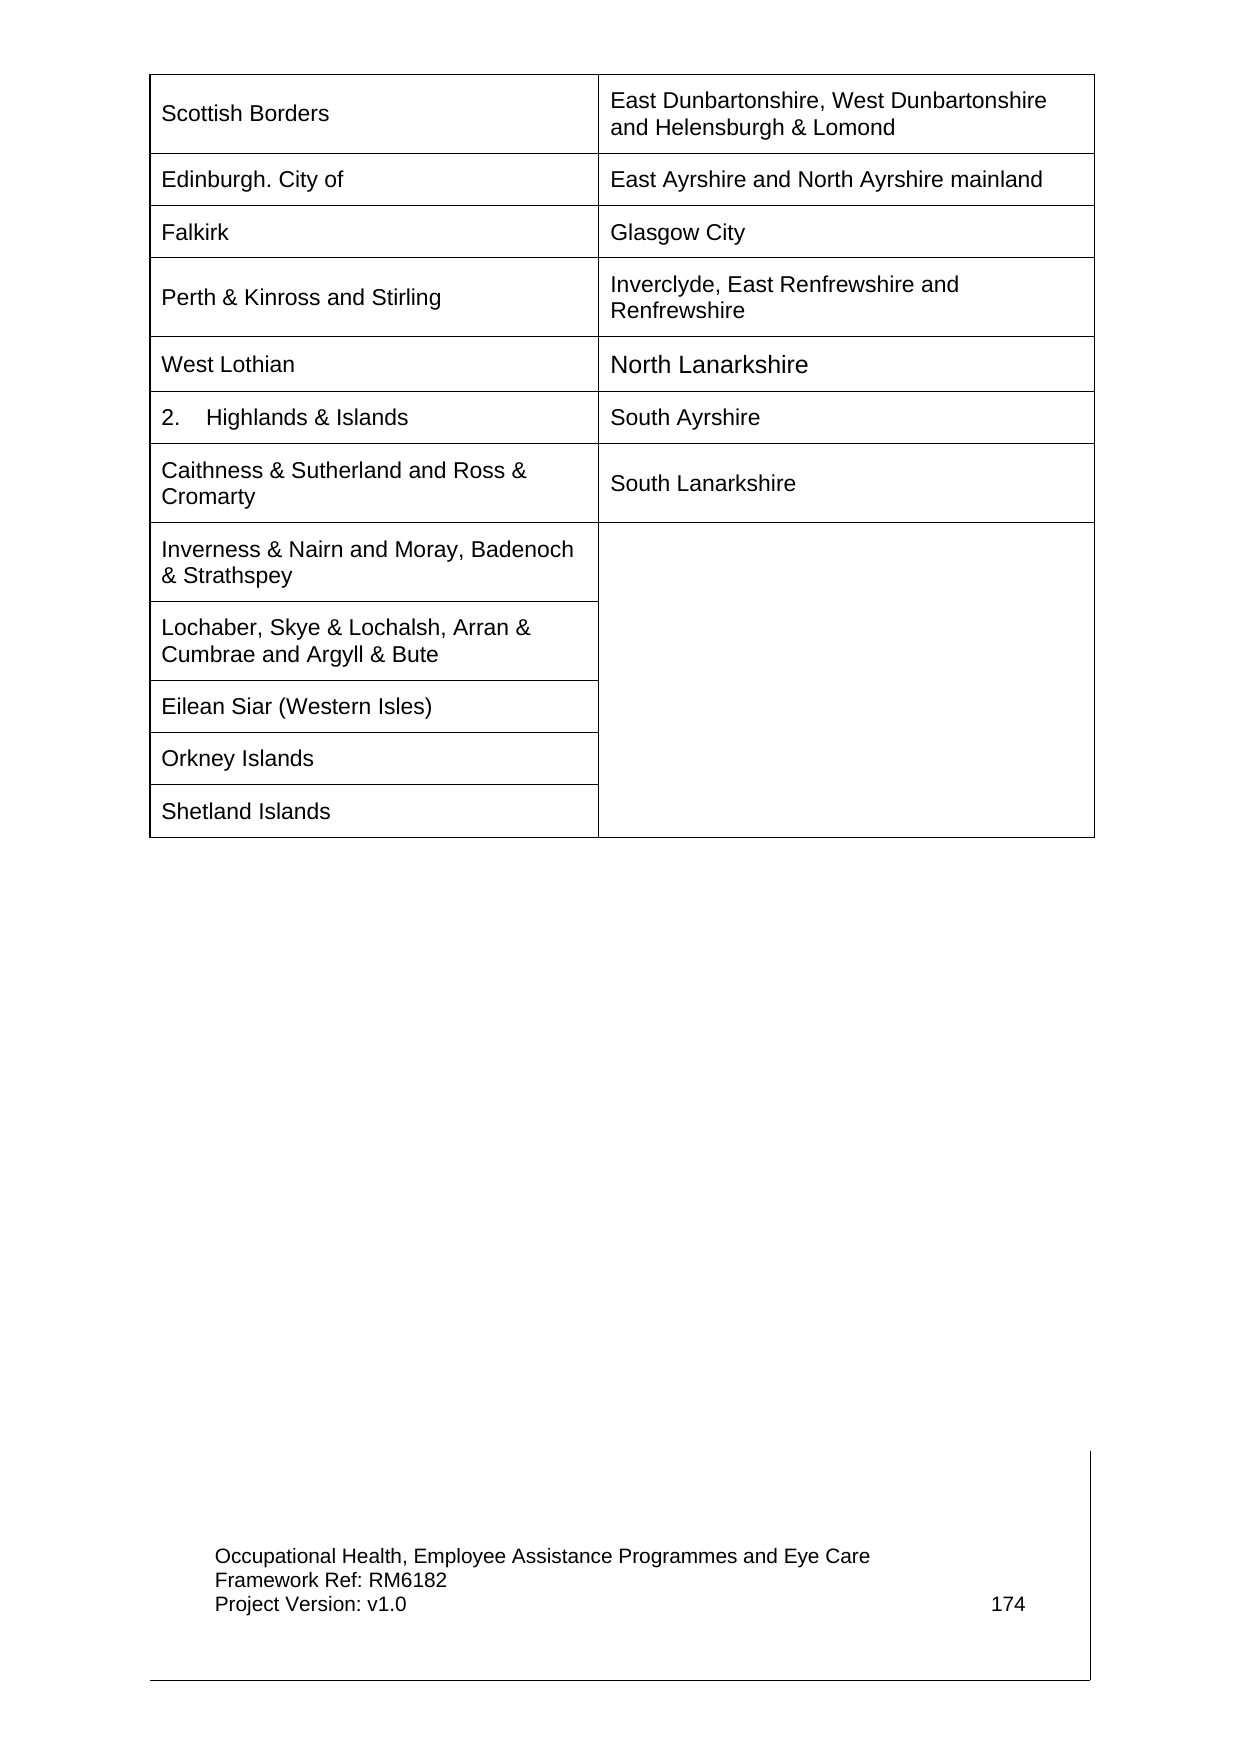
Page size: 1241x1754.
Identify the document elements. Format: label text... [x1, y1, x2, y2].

table_cell [599, 523, 1094, 837]
table_cell Perth & Kinross and Stirling [151, 258, 598, 336]
table_cell Inverness & Nairn and Moray, Badenoch & Strathspey [151, 523, 598, 601]
table_cell Edinburgh. City of [151, 154, 598, 205]
table_cell Lochaber, Skye & Lochalsh, Arran & Cumbrae and Argyll & Bute [151, 602, 598, 679]
table_cell Inverclyde, East Renfrewshire and Renfrewshire [599, 258, 1094, 336]
table_cell East Dunbartonshire, West Dunbartonshire and Helensburgh & Lomond [599, 75, 1094, 152]
table_cell South Ayrshire [599, 392, 1094, 443]
table_cell East Ayrshire and North Ayrshire mainland [599, 154, 1094, 205]
table_cell Glasgow City [599, 206, 1094, 257]
table_cell Shetland Islands [151, 785, 598, 837]
table_cell South Lanarkshire [599, 444, 1094, 522]
table_cell 2. Highlands & Islands [151, 392, 598, 443]
table_cell Orkney Islands [151, 733, 598, 784]
table_cell Falkirk [151, 206, 598, 257]
table_cell West Lothian [151, 337, 598, 391]
table_cell North Lanarkshire [599, 337, 1094, 391]
table_cell Scottish Borders [151, 75, 598, 152]
table_cell Eilean Siar (Western Isles) [151, 681, 598, 732]
table_cell Caithness & Sutherland and Ross & Cromarty [151, 444, 598, 522]
